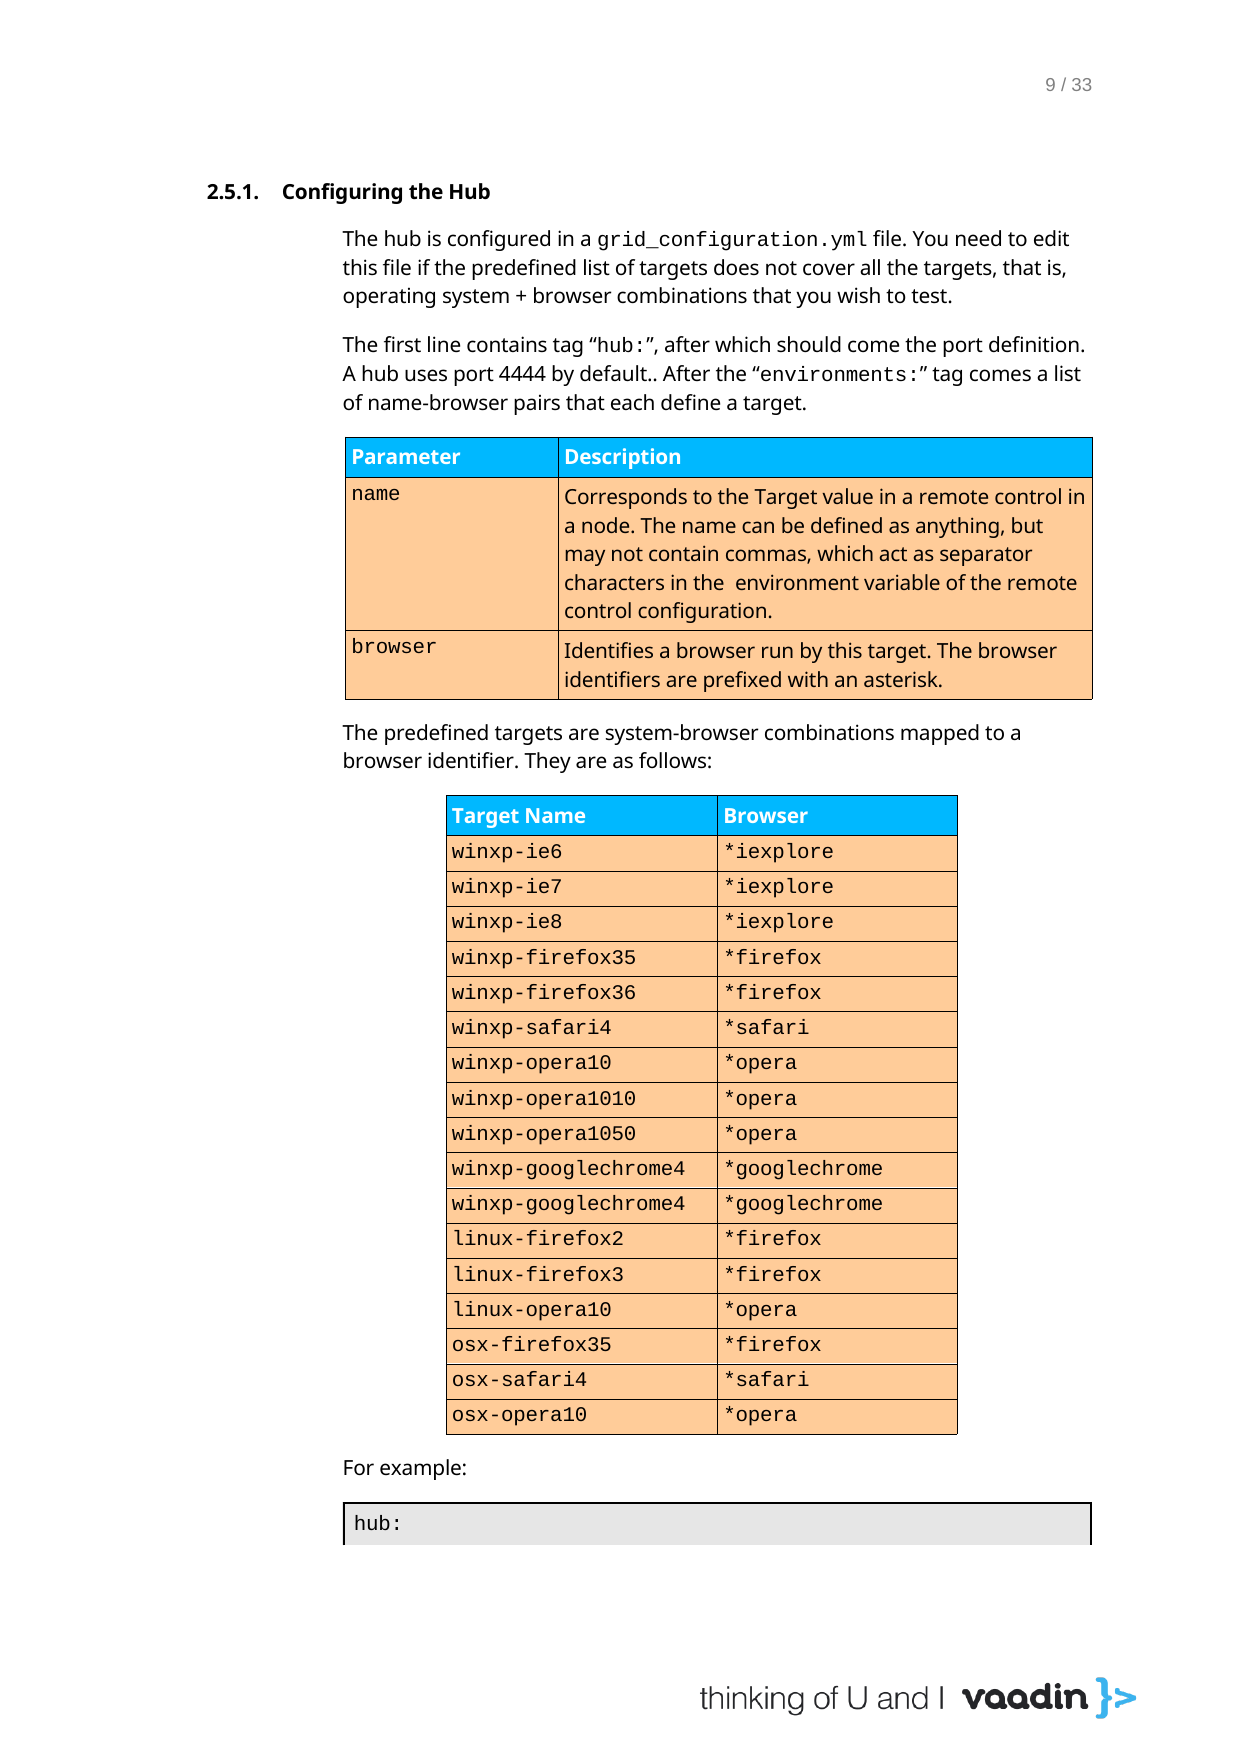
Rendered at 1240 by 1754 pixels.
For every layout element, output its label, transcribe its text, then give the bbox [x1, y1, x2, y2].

table_header Target Name [447, 796, 717, 835]
table_cell osx-safari4 [447, 1365, 717, 1399]
table_cell *firefox [718, 942, 957, 976]
table_header Browser [718, 796, 957, 835]
table_cell winxp-firefox35 [447, 942, 717, 976]
table_cell *firefox [718, 1259, 957, 1293]
text The first line contains tag “hub:”, after which should come the port definition. A hub uses port 4444 by default.. After the “environments:” tag comes a list of name-browser pairs that each define a target. [342, 331, 1092, 416]
table_cell *opera [718, 1118, 957, 1152]
text For example: [342, 1453, 1092, 1481]
table_cell *iexplore [718, 836, 957, 871]
table_cell osx-firefox35 [447, 1329, 717, 1363]
table_header Description [559, 438, 1092, 477]
table_cell winxp-opera1010 [447, 1083, 717, 1117]
table_cell winxp-ie8 [447, 907, 717, 941]
table_cell *googlechrome [718, 1189, 957, 1223]
table_cell *safari [718, 1365, 957, 1399]
table_cell *opera [718, 1294, 957, 1328]
table_cell *opera [718, 1048, 957, 1082]
table_cell winxp-googlechrome4 [447, 1189, 717, 1223]
table_cell winxp-ie6 [447, 836, 717, 871]
table_cell *iexplore [718, 907, 957, 941]
table_cell winxp-ie7 [447, 872, 717, 906]
table_cell *opera [718, 1083, 957, 1117]
table_cell linux-firefox2 [447, 1224, 717, 1258]
table_cell winxp-safari4 [447, 1012, 717, 1047]
table_cell *firefox [718, 1329, 957, 1363]
table_cell *opera [718, 1400, 957, 1434]
table_cell *firefox [718, 977, 957, 1011]
table_cell linux-opera10 [447, 1294, 717, 1328]
table_cell *firefox [718, 1224, 957, 1258]
text hub: [345, 1504, 1090, 1545]
table_cell linux-firefox3 [447, 1259, 717, 1293]
table_cell winxp-opera10 [447, 1048, 717, 1082]
table_header Parameter [346, 438, 558, 477]
table_cell browser [346, 631, 558, 699]
table_cell *iexplore [718, 872, 957, 906]
table_cell winxp-firefox36 [447, 977, 717, 1011]
table_cell osx-opera10 [447, 1400, 717, 1434]
table_cell *safari [718, 1012, 957, 1047]
table_cell *googlechrome [718, 1153, 957, 1187]
picture [699, 1673, 1139, 1721]
table_cell winxp-opera1050 [447, 1118, 717, 1152]
table_cell Corresponds to the Target value in a remote control in a node. The name can be defined as anything, but may not contain commas, which act as separator characters in the environment variable of the remote control configuration. [559, 478, 1092, 630]
subtitle Configuring the Hub [207, 177, 1092, 206]
table_cell winxp-googlechrome4 [447, 1153, 717, 1187]
text The predefined targets are system-browser combinations mapped to a browser identifier. They are as follows: [342, 718, 1092, 775]
text The hub is configured in a grid_configuration.yml file. You need to edit this file if the predefined list of targets does not cover all the targets, that is, operating system + browser combinations that you wish to test. [342, 224, 1092, 310]
table_cell name [346, 478, 558, 630]
table_cell Identifies a browser run by this target. The browser identifiers are prefixed with an asterisk. [559, 631, 1092, 699]
